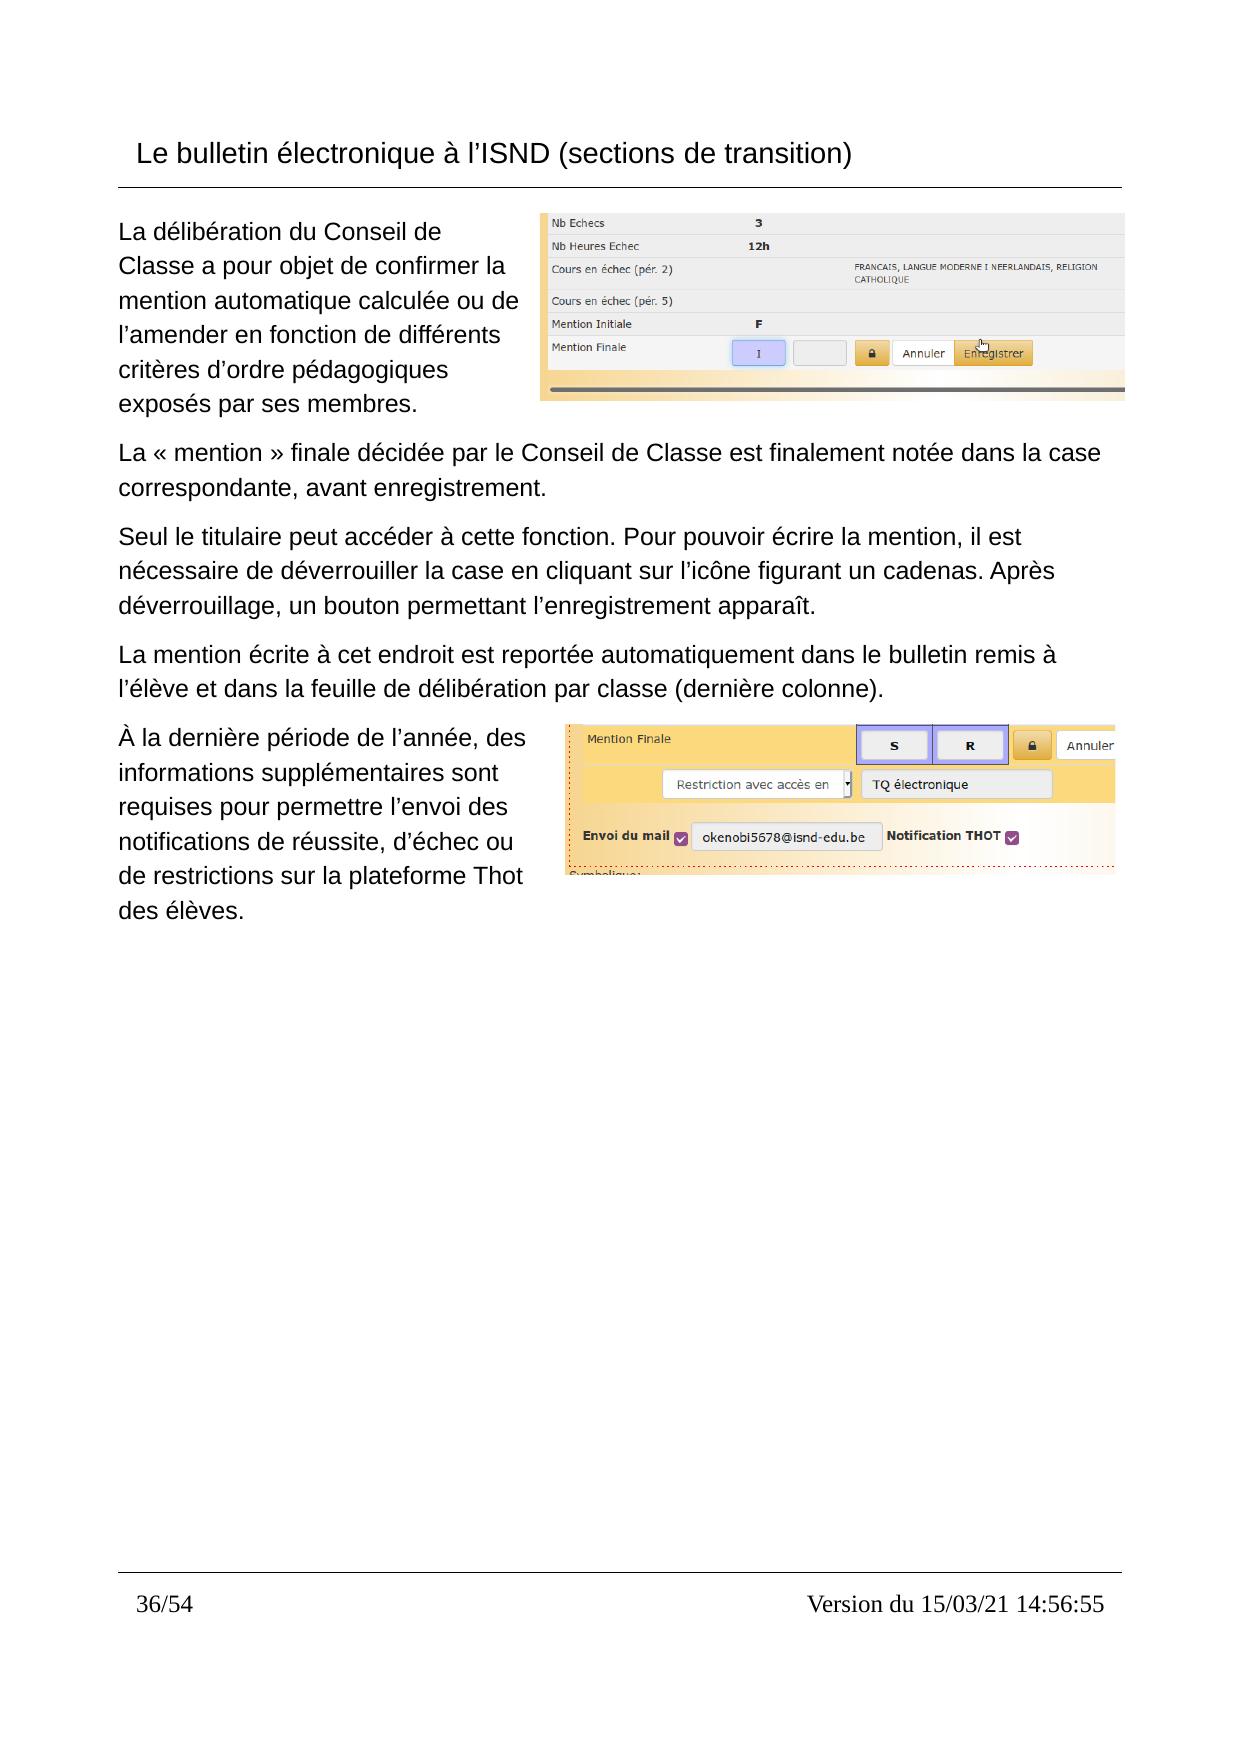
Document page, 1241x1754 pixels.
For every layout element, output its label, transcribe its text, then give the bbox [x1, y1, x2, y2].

picture [565, 724, 1116, 875]
text La mention écrite à cet endroit est reportée automatiquement dans le bulletin remis à l’élève et dans la feuille de délibération par classe (dernière colonne). [118, 640, 1122, 703]
picture [539, 213, 1125, 401]
text La délibération du Conseil de Classe a pour objet de confirmer la mention automatique calculée ou de l’amender en fonction de différents critères d’ordre pédagogiques exposés par ses membres. [118, 217, 1122, 418]
text La « mention » finale décidée par le Conseil de Classe est finalement notée dans la case correspondante, avant enregistrement. [118, 438, 1122, 501]
text À la dernière période de l’année, des informations supplémentaires sont requises pour permettre l’envoi des notifications de réussite, d’échec ou de restrictions sur la plateforme Thot des élèves. [118, 723, 1122, 924]
text Seul le titulaire peut accéder à cette fonction. Pour pouvoir écrire la mention, il est nécessaire de déverrouiller la case en cliquant sur l’icône figurant un cadenas. Après déverrouillage, un bouton permettant l’enregistrement apparaît. [118, 522, 1122, 619]
